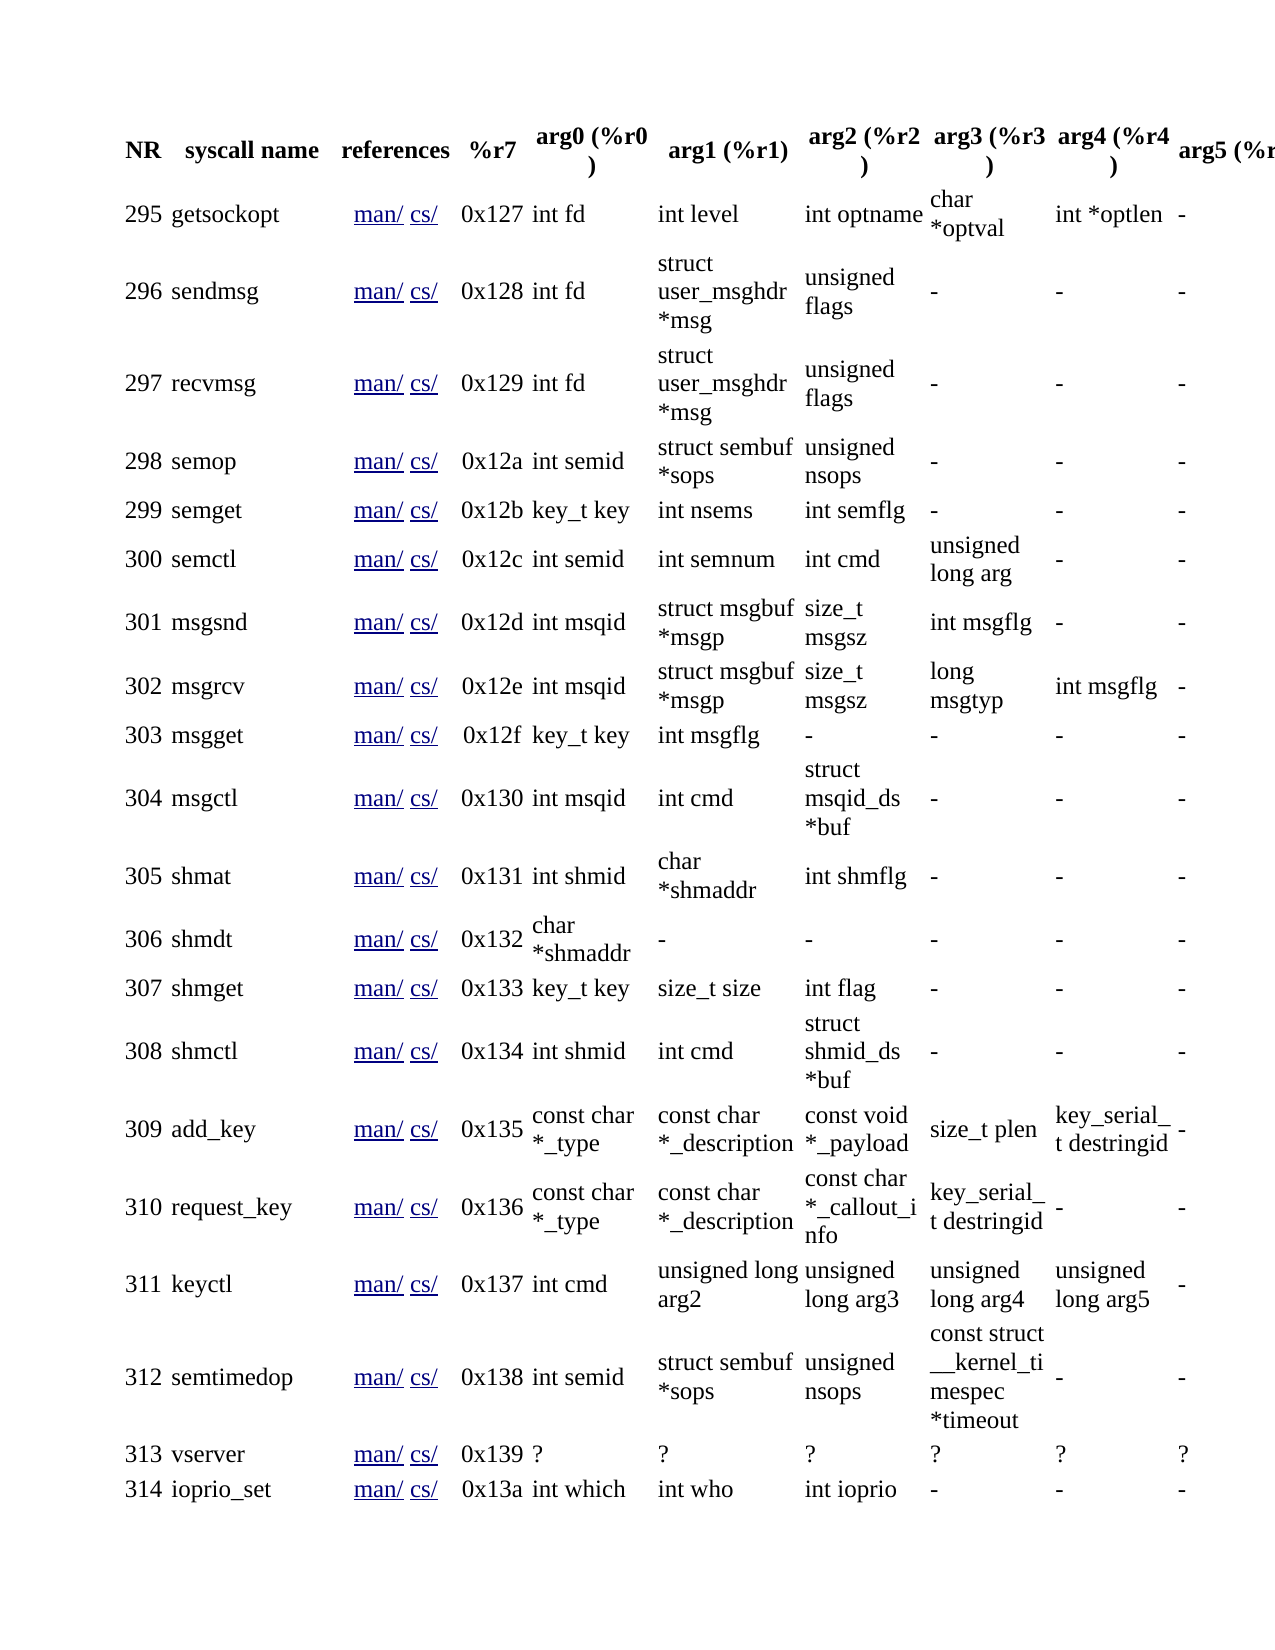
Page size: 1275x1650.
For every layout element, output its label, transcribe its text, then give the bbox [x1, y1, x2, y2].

table_cell - [1175, 1252, 1275, 1316]
table_cell - [1052, 527, 1175, 590]
table_cell int shmid [529, 1005, 655, 1097]
table_cell - [927, 429, 1052, 492]
table_cell ? [1175, 1436, 1275, 1471]
table_cell - [1175, 751, 1275, 843]
table_cell 300 [118, 527, 168, 590]
table_cell keyctl [168, 1252, 336, 1316]
table_cell - [1052, 1160, 1175, 1252]
table_cell semop [168, 429, 336, 492]
table_cell unsigned long arg2 [655, 1252, 802, 1316]
table_cell 0x138 [455, 1316, 529, 1436]
table_cell man/ cs/ [336, 492, 455, 527]
table_cell size_t plen [927, 1097, 1052, 1160]
table_cell - [927, 751, 1052, 843]
table_cell - [1175, 337, 1275, 429]
table_cell msgctl [168, 751, 336, 843]
table_cell const struct __kernel_timespec *timeout [927, 1316, 1052, 1436]
table_cell 0x132 [455, 907, 529, 970]
table_cell man/ cs/ [336, 527, 455, 590]
table_cell shmat [168, 844, 336, 907]
table_cell int fd [529, 337, 655, 429]
table_cell int msqid [529, 751, 655, 843]
table_cell shmget [168, 970, 336, 1005]
table_cell struct user_msghdr *msg [655, 245, 802, 337]
table_cell shmdt [168, 907, 336, 970]
table_cell - [802, 907, 927, 970]
table_cell int semflg [802, 492, 927, 527]
table_cell int level [655, 181, 802, 245]
table_cell - [1052, 1471, 1175, 1506]
table_cell 304 [118, 751, 168, 843]
table_cell 0x12d [455, 590, 529, 653]
table_cell - [1052, 1005, 1175, 1097]
table_cell man/ cs/ [336, 1436, 455, 1471]
table_cell int fd [529, 181, 655, 245]
table_cell unsigned long arg4 [927, 1252, 1052, 1316]
table_cell - [1052, 1316, 1175, 1436]
table_cell - [1052, 717, 1175, 751]
table_cell int msqid [529, 590, 655, 653]
table_cell 309 [118, 1097, 168, 1160]
table_cell 0x134 [455, 1005, 529, 1097]
table_cell key_t key [529, 492, 655, 527]
table_cell ? [927, 1436, 1052, 1471]
table_cell man/ cs/ [336, 1160, 455, 1252]
table_cell 308 [118, 1005, 168, 1097]
table_header %r7 [455, 118, 529, 181]
table_header arg0 (%r0) [529, 118, 655, 181]
table_cell man/ cs/ [336, 844, 455, 907]
table_cell recvmsg [168, 337, 336, 429]
table_cell size_t msgsz [802, 590, 927, 653]
table_cell unsigned flags [802, 245, 927, 337]
table_cell man/ cs/ [336, 337, 455, 429]
table_cell 298 [118, 429, 168, 492]
table_cell int optname [802, 181, 927, 245]
table_cell - [1052, 970, 1175, 1005]
table_cell int msqid [529, 654, 655, 717]
table_cell man/ cs/ [336, 751, 455, 843]
table_cell 307 [118, 970, 168, 1005]
table_cell - [1175, 181, 1275, 245]
table_cell int msgflg [655, 717, 802, 751]
table_cell 0x136 [455, 1160, 529, 1252]
table_cell 313 [118, 1436, 168, 1471]
table_cell semtimedop [168, 1316, 336, 1436]
table_cell int semid [529, 527, 655, 590]
table_cell struct user_msghdr *msg [655, 337, 802, 429]
table_cell msgget [168, 717, 336, 751]
table_cell ioprio_set [168, 1471, 336, 1506]
table_cell request_key [168, 1160, 336, 1252]
table_cell 0x12b [455, 492, 529, 527]
table_cell long msgtyp [927, 654, 1052, 717]
table_cell size_t msgsz [802, 654, 927, 717]
table_cell unsigned flags [802, 337, 927, 429]
table_cell int nsems [655, 492, 802, 527]
table_cell 0x133 [455, 970, 529, 1005]
table_cell int semnum [655, 527, 802, 590]
table_cell man/ cs/ [336, 970, 455, 1005]
table_cell 0x130 [455, 751, 529, 843]
table_cell 0x12a [455, 429, 529, 492]
table_cell - [1175, 245, 1275, 337]
table_cell ? [1052, 1436, 1175, 1471]
table_cell 312 [118, 1316, 168, 1436]
table_cell man/ cs/ [336, 181, 455, 245]
table_cell - [1175, 492, 1275, 527]
table_cell - [1175, 907, 1275, 970]
table_cell 0x137 [455, 1252, 529, 1316]
table_cell 0x139 [455, 1436, 529, 1471]
table_cell - [927, 844, 1052, 907]
table_cell - [1175, 1005, 1275, 1097]
table_cell - [1175, 1160, 1275, 1252]
table_cell - [1052, 429, 1175, 492]
table_cell 299 [118, 492, 168, 527]
table_cell sendmsg [168, 245, 336, 337]
table_header references [336, 118, 455, 181]
table_cell - [1175, 429, 1275, 492]
table_header arg5 (%r5) [1175, 118, 1275, 181]
table_cell - [1052, 337, 1175, 429]
table_cell semctl [168, 527, 336, 590]
table_cell 301 [118, 590, 168, 653]
table_cell man/ cs/ [336, 717, 455, 751]
table_header arg1 (%r1) [655, 118, 802, 181]
table_cell - [927, 1471, 1052, 1506]
table_cell const char *_type [529, 1097, 655, 1160]
table_cell int shmid [529, 844, 655, 907]
table_cell int msgflg [927, 590, 1052, 653]
table_cell int who [655, 1471, 802, 1506]
table_cell const char *_description [655, 1160, 802, 1252]
table_cell man/ cs/ [336, 429, 455, 492]
table_cell int which [529, 1471, 655, 1506]
table_cell msgsnd [168, 590, 336, 653]
table_cell man/ cs/ [336, 590, 455, 653]
table_cell struct sembuf *sops [655, 429, 802, 492]
table_cell const char *_description [655, 1097, 802, 1160]
table_cell unsigned long arg3 [802, 1252, 927, 1316]
table_cell unsigned nsops [802, 429, 927, 492]
table_cell - [927, 245, 1052, 337]
table_cell - [927, 970, 1052, 1005]
table_cell - [802, 717, 927, 751]
table_header NR [118, 118, 168, 181]
table_cell - [1175, 1471, 1275, 1506]
table_cell - [1052, 844, 1175, 907]
table_cell getsockopt [168, 181, 336, 245]
table_cell int msgflg [1052, 654, 1175, 717]
table_cell 0x12f [455, 717, 529, 751]
table_cell vserver [168, 1436, 336, 1471]
table_cell struct sembuf *sops [655, 1316, 802, 1436]
table_cell - [927, 337, 1052, 429]
table_cell const void *_payload [802, 1097, 927, 1160]
table_cell man/ cs/ [336, 1471, 455, 1506]
table_cell char *optval [927, 181, 1052, 245]
table_cell - [1052, 492, 1175, 527]
table_cell 310 [118, 1160, 168, 1252]
table_cell key_t key [529, 717, 655, 751]
table_cell unsigned long arg [927, 527, 1052, 590]
table_header arg2 (%r2) [802, 118, 927, 181]
table_cell int flag [802, 970, 927, 1005]
table_cell 306 [118, 907, 168, 970]
table_cell key_t key [529, 970, 655, 1005]
table_cell int *optlen [1052, 181, 1175, 245]
table_cell struct msgbuf *msgp [655, 590, 802, 653]
table_cell unsigned nsops [802, 1316, 927, 1436]
table_cell - [927, 492, 1052, 527]
table_cell man/ cs/ [336, 907, 455, 970]
table_cell - [655, 907, 802, 970]
table_header arg4 (%r4) [1052, 118, 1175, 181]
table_cell - [1052, 907, 1175, 970]
table_cell - [927, 1005, 1052, 1097]
table_cell key_serial_t destringid [927, 1160, 1052, 1252]
table_cell - [1175, 1097, 1275, 1160]
table_cell 0x129 [455, 337, 529, 429]
table_cell key_serial_t destringid [1052, 1097, 1175, 1160]
table_cell 0x135 [455, 1097, 529, 1160]
table_cell int cmd [655, 751, 802, 843]
table_cell 297 [118, 337, 168, 429]
table_cell 314 [118, 1471, 168, 1506]
table_cell - [927, 907, 1052, 970]
table_cell man/ cs/ [336, 1005, 455, 1097]
table_cell - [1175, 654, 1275, 717]
table_cell char *shmaddr [655, 844, 802, 907]
table_cell int semid [529, 1316, 655, 1436]
table_cell shmctl [168, 1005, 336, 1097]
table_cell man/ cs/ [336, 245, 455, 337]
table_cell char *shmaddr [529, 907, 655, 970]
table_cell int shmflg [802, 844, 927, 907]
table_cell struct shmid_ds *buf [802, 1005, 927, 1097]
table_cell 0x128 [455, 245, 529, 337]
table_cell - [1052, 590, 1175, 653]
table_cell - [1175, 717, 1275, 751]
table_cell int ioprio [802, 1471, 927, 1506]
table_cell ? [802, 1436, 927, 1471]
table_cell man/ cs/ [336, 1097, 455, 1160]
table_cell - [1052, 245, 1175, 337]
table_cell ? [529, 1436, 655, 1471]
table_cell - [1175, 970, 1275, 1005]
table_cell 296 [118, 245, 168, 337]
table_cell 0x12e [455, 654, 529, 717]
table_cell int fd [529, 245, 655, 337]
table_cell int cmd [655, 1005, 802, 1097]
table_cell 0x13a [455, 1471, 529, 1506]
table_cell 0x131 [455, 844, 529, 907]
table_cell const char *_type [529, 1160, 655, 1252]
table_header arg3 (%r3) [927, 118, 1052, 181]
table_cell unsigned long arg5 [1052, 1252, 1175, 1316]
table_cell - [927, 717, 1052, 751]
table_cell int cmd [802, 527, 927, 590]
table_cell 302 [118, 654, 168, 717]
table_cell man/ cs/ [336, 1316, 455, 1436]
table_cell - [1175, 1316, 1275, 1436]
table_cell struct msgbuf *msgp [655, 654, 802, 717]
table_cell - [1175, 527, 1275, 590]
table_cell - [1175, 590, 1275, 653]
table_cell man/ cs/ [336, 654, 455, 717]
table_cell semget [168, 492, 336, 527]
table_cell - [1052, 751, 1175, 843]
table_cell ? [655, 1436, 802, 1471]
table_cell 303 [118, 717, 168, 751]
table_cell 0x12c [455, 527, 529, 590]
table_cell add_key [168, 1097, 336, 1160]
table_cell 305 [118, 844, 168, 907]
table_cell int cmd [529, 1252, 655, 1316]
table_cell 0x127 [455, 181, 529, 245]
table_cell msgrcv [168, 654, 336, 717]
table_cell int semid [529, 429, 655, 492]
table_cell const char *_callout_info [802, 1160, 927, 1252]
table_cell - [1175, 844, 1275, 907]
table_cell 311 [118, 1252, 168, 1316]
table_cell 295 [118, 181, 168, 245]
table_cell man/ cs/ [336, 1252, 455, 1316]
table_cell struct msqid_ds *buf [802, 751, 927, 843]
table_cell size_t size [655, 970, 802, 1005]
table_header syscall name [168, 118, 336, 181]
